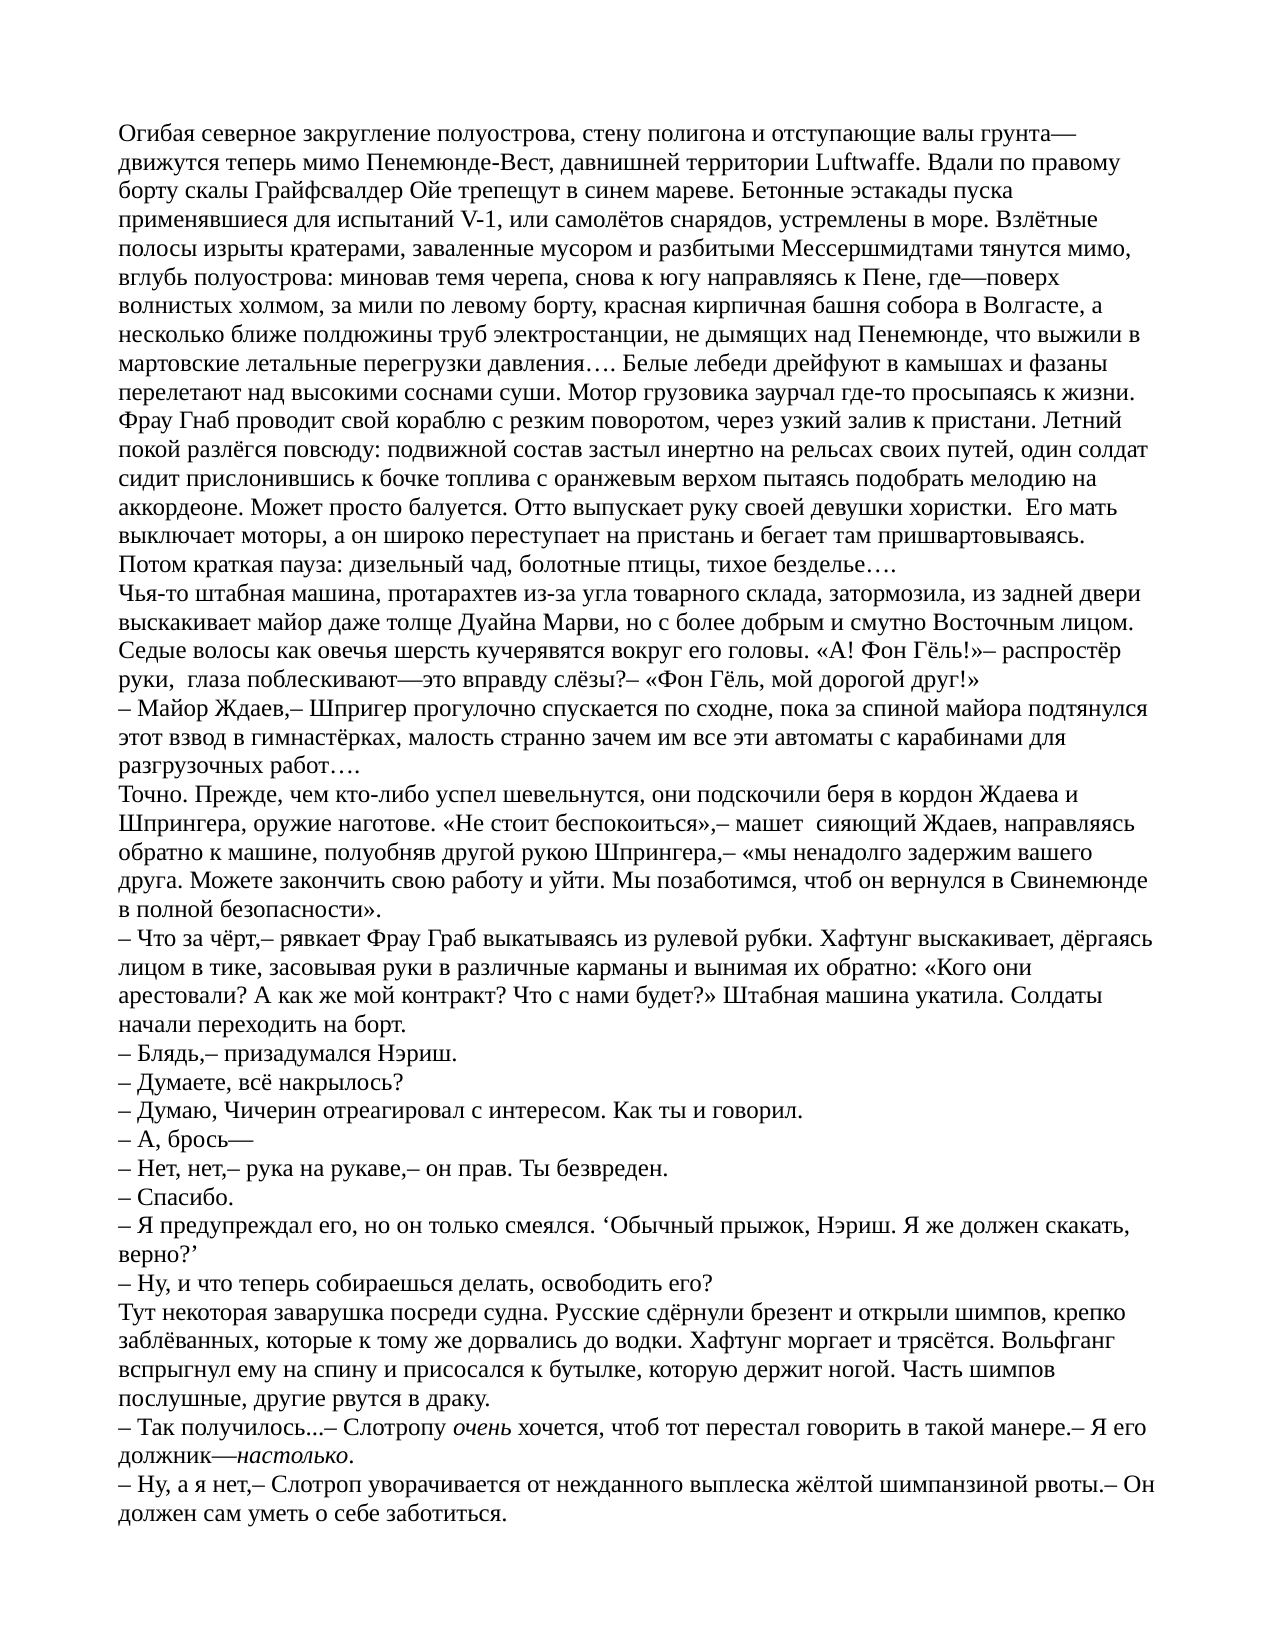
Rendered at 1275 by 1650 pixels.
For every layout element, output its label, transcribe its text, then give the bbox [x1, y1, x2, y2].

text Тут некоторая заварушка посреди судна. Русские сдёрнули брезент и открыли шимпов, крепко заблёванных, которые к тому же дорвались до водки. Хафтунг моргает и трясётся. Вольфганг вспрыгнул ему на спину и присосался к бутылке, которую держит ногой. Часть шимпов послушные, другие рвутся в драку. [118, 1297, 1157, 1412]
text Фрау Гнаб проводит свой кораблю с резким поворотом, через узкий залив к пристани. Летний покой разлёгся повсюду: подвижной состав застыл инертно на рельсах своих путей, один солдат сидит прислонившись к бочке топлива с оранжевым верхом пытаясь подобрать мелодию на аккордеоне. Может просто балуется. Отто выпускает руку своей девушки хористки. Его мать выключает моторы, а он широко переступает на пристань и бегает там пришвартовываясь. Потом краткая пауза: дизельный чад, болотные птицы, тихое безделье…. [118, 406, 1157, 578]
text – Так получилось...– Слотропу очень хочется, чтоб тот перестал говорить в такой манере.– Я его должник—настолько. [118, 1412, 1157, 1469]
text – Думаете, всё накрылось? [118, 1067, 1157, 1096]
text Чья-то штабная машина, протарахтев из-за угла товарного склада, затормозила, из задней двери выскакивает майор даже толще Дуайна Марви, но с более добрым и смутно Восточным лицом. Седые волосы как овечья шерсть кучерявятся вокруг его головы. «А! Фон Гёль!»– распростёр руки, глаза поблескивают—это вправду слёзы?– «Фон Гёль, мой дорогой друг!» [118, 578, 1157, 693]
text – Блядь,– призадумался Нэриш. [118, 1038, 1157, 1067]
text – Я предупреждал его, но он только смеялся. ‘Обычный прыжок, Нэриш. Я же должен скакать, верно?’ [118, 1211, 1157, 1268]
text – Ну, а я нет,– Слотроп уворачивается от нежданного выплеска жёлтой шимпанзиной рвоты.– Он должен сам уметь о себе заботиться. [118, 1469, 1157, 1527]
text – Спасибо. [118, 1182, 1157, 1211]
text – А, брось— [118, 1124, 1157, 1153]
text – Нет, нет,– рука на рукаве,– он прав. Ты безвреден. [118, 1153, 1157, 1182]
text Точно. Прежде, чем кто-либо успел шевельнутся, они подскочили беря в кордон Ждаева и Шпрингера, оружие наготове. «Не стоит беспокоиться»,– машет сияющий Ждаев, направляясь обратно к машине, полуобняв другой рукою Шпрингера,– «мы ненадолго задержим вашего друга. Можете закончить свою работу и уйти. Мы позаботимся, чтоб он вернулся в Свинемюнде в полной безопасности». [118, 779, 1157, 923]
text – Думаю, Чичерин отреагировал с интересом. Как ты и говорил. [118, 1096, 1157, 1124]
text Огибая северное закругление полуострова, стену полигона и отступающие валы грунта—движутся теперь мимо Пенемюнде-Вест, давнишней территории Luftwaffe. Вдали по правому борту скалы Грайфсвалдер Ойе трепещут в синем мареве. Бетонные эстакады пуска применявшиеся для испытаний V-1, или самолётов снарядов, устремлены в море. Взлётные полосы изрыты кратерами, заваленные мусором и разбитыми Мессершмидтами тянутся мимо, вглубь полуострова: миновав темя черепа, снова к югу направляясь к Пене, где—поверх волнистых холмом, за мили по левому борту, красная кирпичная башня собора в Волгасте, а несколько ближе полдюжины труб электростанции, не дымящих над Пенемюнде, что выжили в мартовские летальные перегрузки давления…. Белые лебеди дрейфуют в камышах и фазаны перелетают над высокими соснами суши. Мотор грузовика заурчал где-то просыпаясь к жизни. [118, 118, 1157, 406]
text – Майор Ждаев,– Шпригер прогулочно спускается по сходне, пока за спиной майора подтянулся этот взвод в гимнастёрках, малость странно зачем им все эти автоматы с карабинами для разгрузочных работ…. [118, 693, 1157, 779]
text – Ну, и что теперь собираешься делать, освободить его? [118, 1268, 1157, 1297]
text – Что за чёрт,– рявкает Фрау Граб выкатываясь из рулевой рубки. Хафтунг выскакивает, дёргаясь лицом в тике, засовывая руки в различные карманы и вынимая их обратно: «Кого они арестовали? А как же мой контракт? Что с нами будет?» Штабная машина укатила. Солдаты начали переходить на борт. [118, 923, 1157, 1038]
